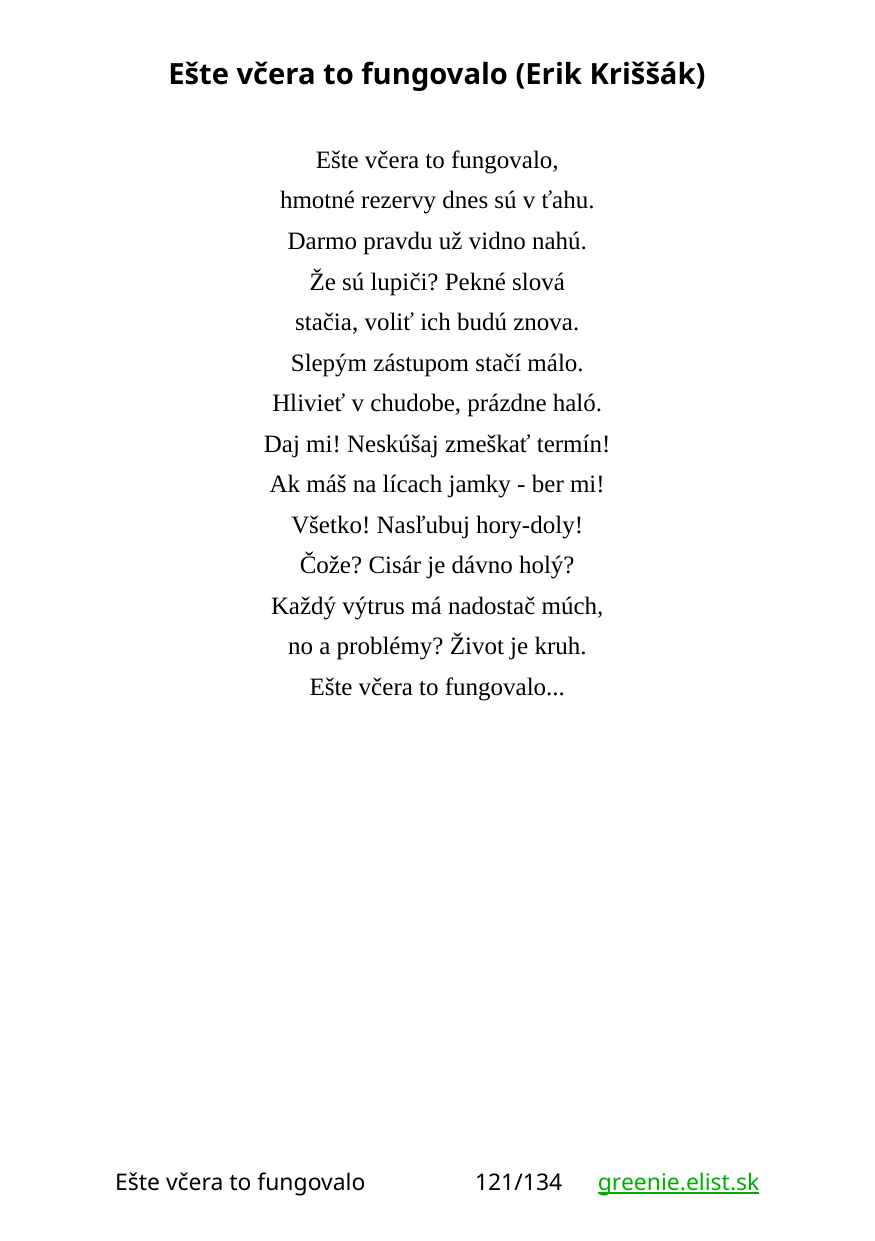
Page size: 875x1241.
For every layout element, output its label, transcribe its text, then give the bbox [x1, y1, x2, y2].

text Daj mi! Neskúšaj zmeškať termín! [41, 429, 833, 457]
text Slepým zástupom stačí málo. [41, 348, 833, 376]
text Hlivieť v chudobe, prázdne haló. [41, 388, 833, 417]
text Každý výtrus má nadostač múch, [41, 591, 833, 619]
text Ak máš na lícach jamky - ber mi! [41, 469, 833, 498]
text Darmo pravdu už vidno nahú. [41, 226, 833, 255]
text Že sú lupiči? Pekné slová [41, 267, 833, 295]
text Všetko! Nasľubuj hory-doly! [41, 510, 833, 538]
text hmotné rezervy dnes sú v ťahu. [41, 186, 833, 214]
text stačia, voliť ich budú znova. [41, 307, 833, 336]
text no a problémy? Život je kruh. [41, 631, 833, 660]
text Čože? Cisár je dávno holý? [41, 550, 833, 579]
subtitle Ešte včera to fungovalo (Erik Kriššák) [41, 53, 833, 93]
text Ešte včera to fungovalo... [41, 672, 833, 701]
text Ešte včera to fungovalo, [41, 145, 833, 174]
